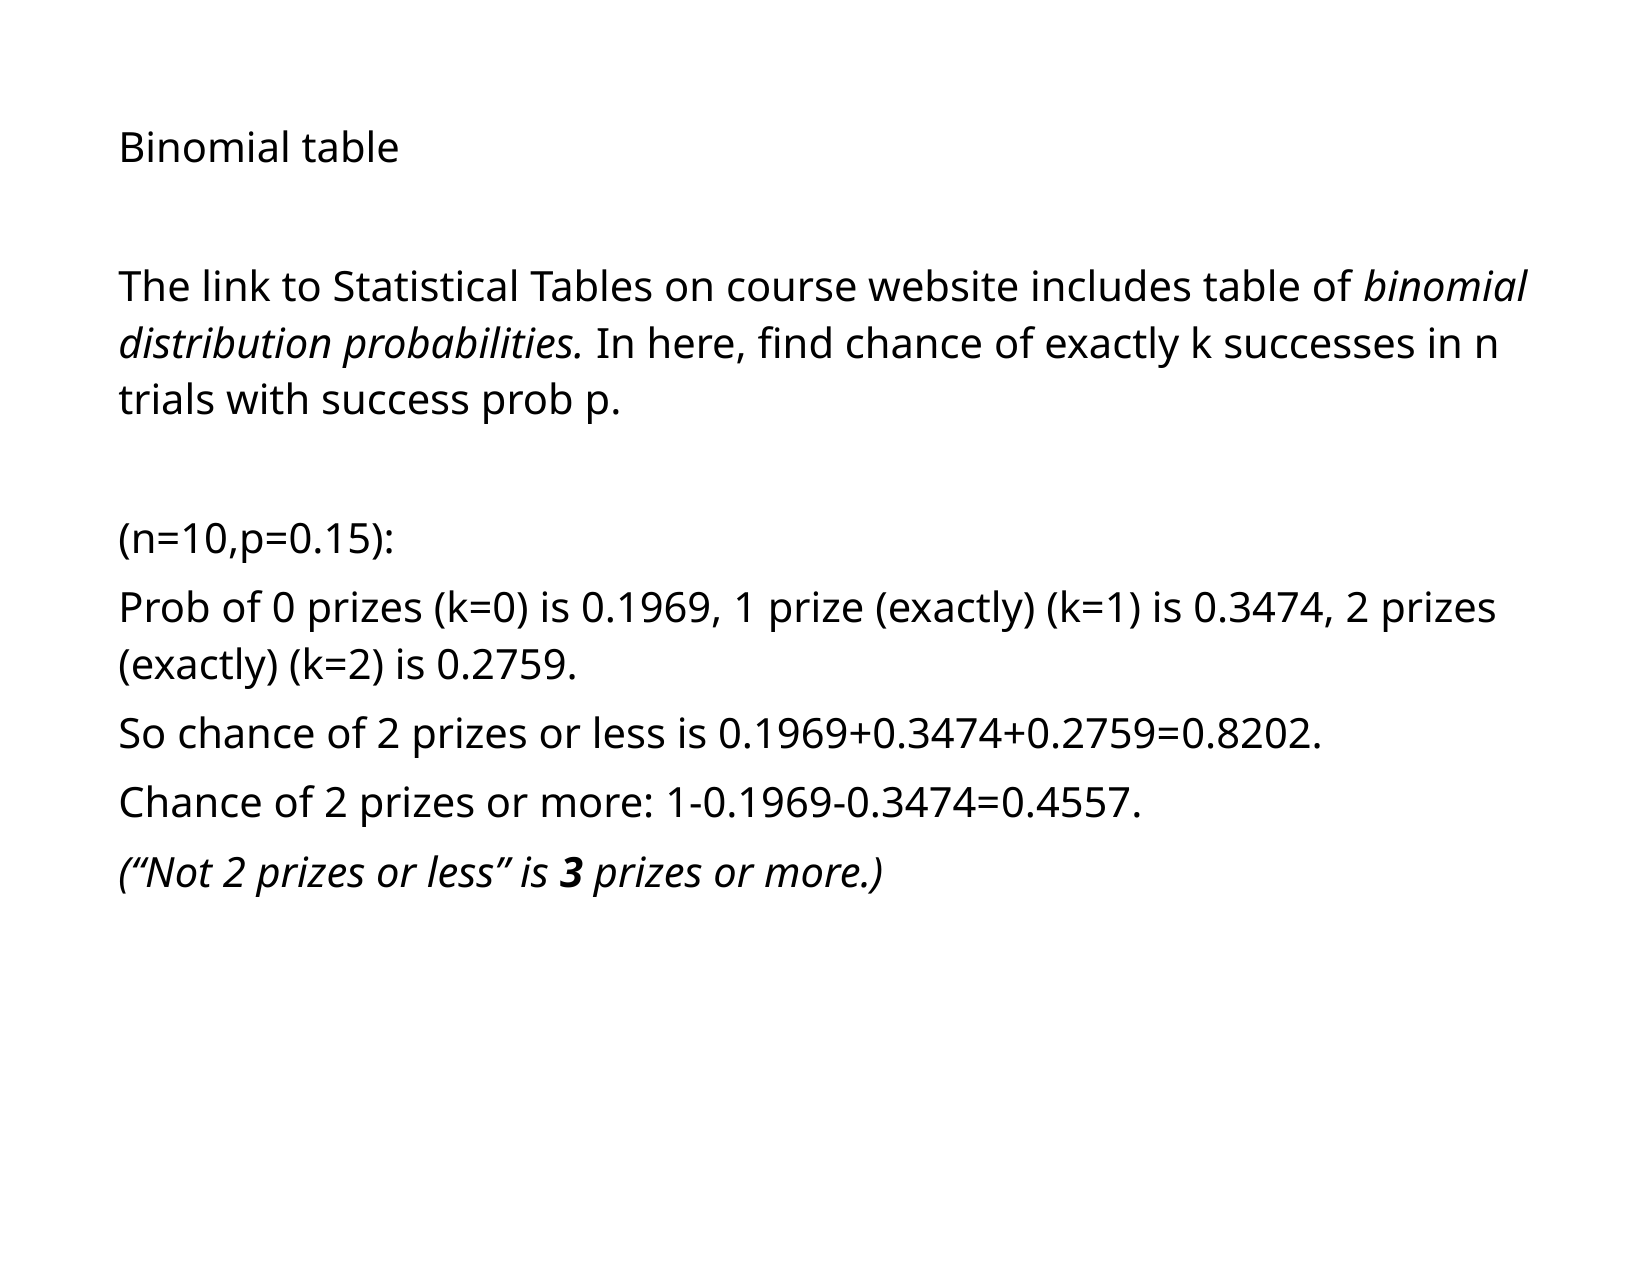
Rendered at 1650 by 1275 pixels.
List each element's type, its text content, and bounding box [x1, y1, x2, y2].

text So chance of 2 prizes or less is 0.1969+0.3474+0.2759=0.8202. [118, 704, 1532, 761]
text Chance of 2 prizes or more: 1-0.1969-0.3474=0.4557. [118, 773, 1532, 830]
text Binomial table [118, 118, 1532, 175]
text The link to Statistical Tables on course website includes table of binomial distribution probabilities. In here, find chance of exactly k successes in n trials with success prob p. [118, 257, 1532, 427]
text (“Not 2 prizes or less” is 3 prizes or more.) [118, 843, 1532, 899]
text (n=10,p=0.15): [118, 509, 1532, 566]
text Prob of 0 prizes (k=0) is 0.1969, 1 prize (exactly) (k=1) is 0.3474, 2 prizes (exactly) (k=2) is 0.2759. [118, 578, 1532, 692]
